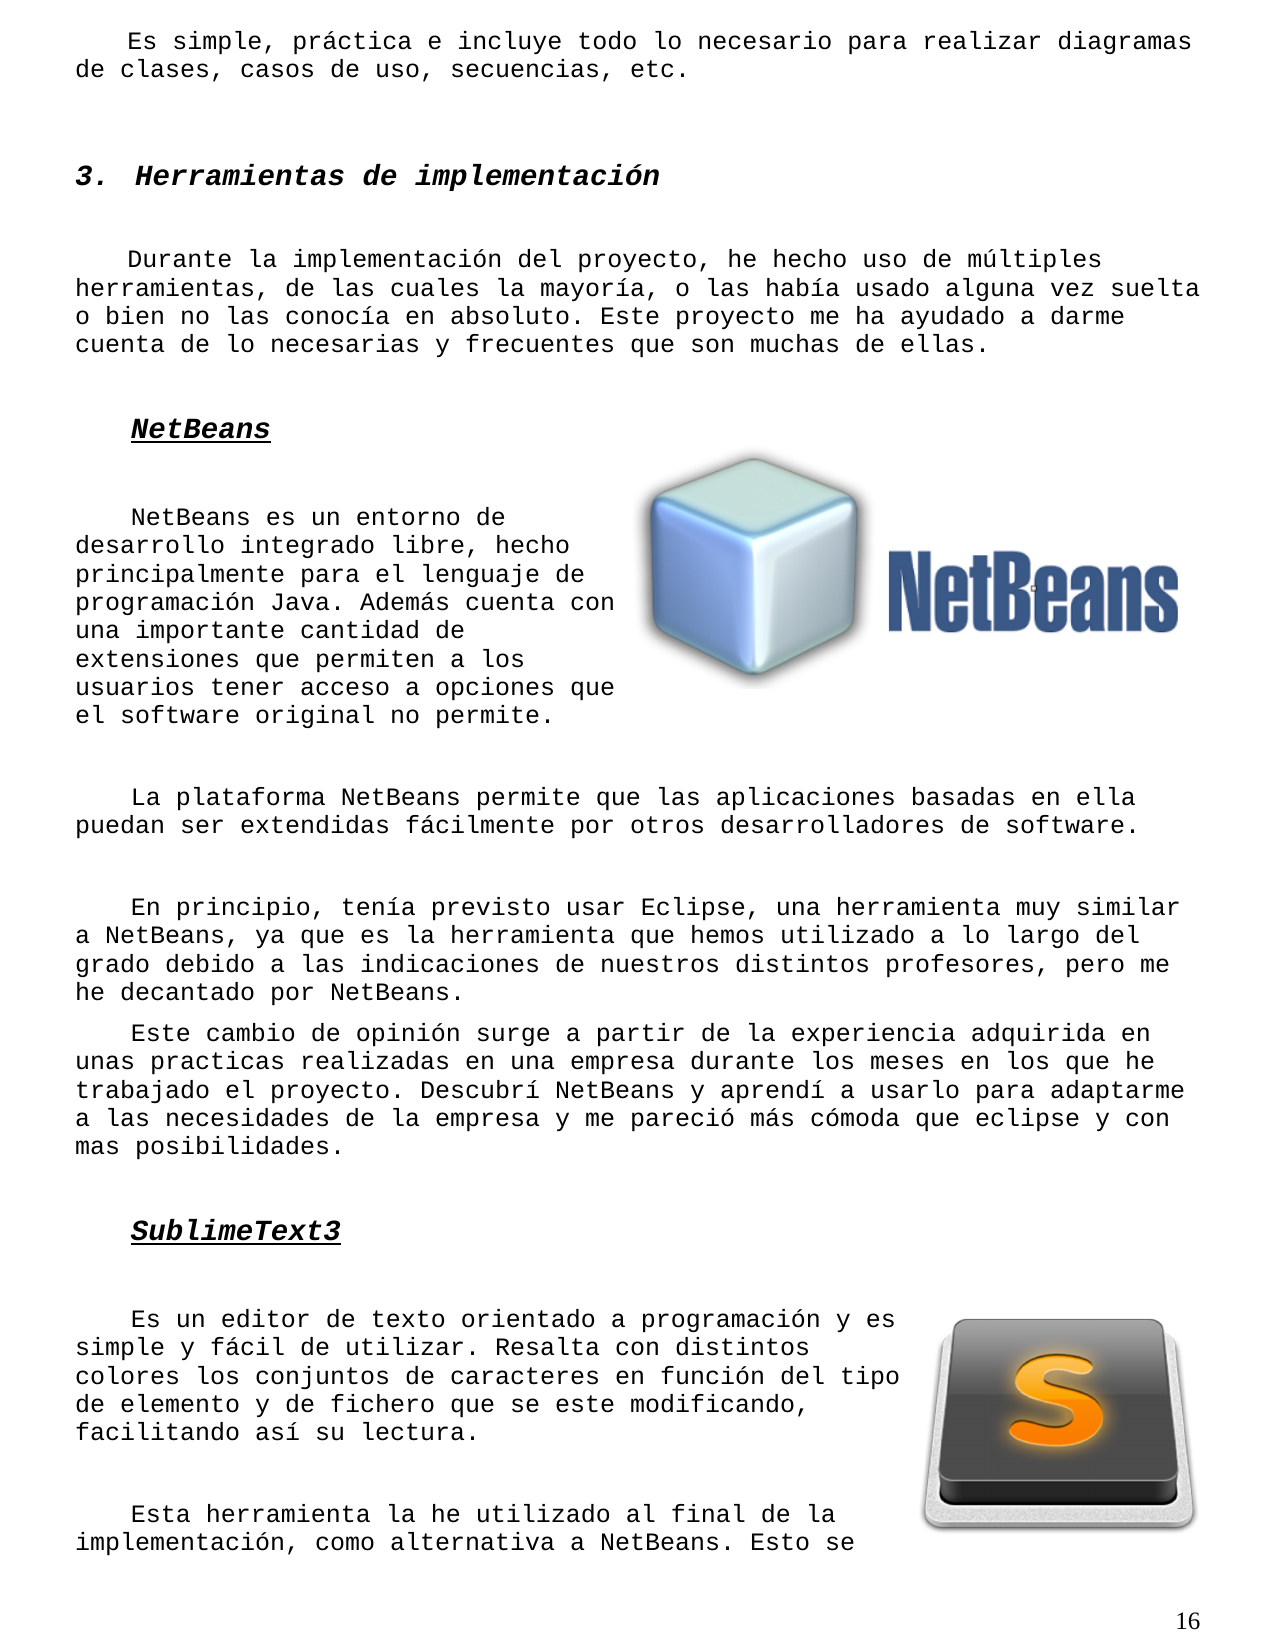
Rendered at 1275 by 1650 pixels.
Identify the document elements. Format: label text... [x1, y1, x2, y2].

text En principio, tenía previsto usar Eclipse, una herramienta muy similar a NetBeans, ya que es la herramienta que hemos utilizado a lo largo del grado debido a las indicaciones de nuestros distintos profesores, pero me he decantado por NetBeans. [75, 895, 1200, 1008]
text NetBeans [75, 414, 1200, 447]
picture [918, 1301, 1199, 1551]
text Durante la implementación del proyecto, he hecho uso de múltiples herramientas, de las cuales la mayoría, o las había usado alguna vez suelta o bien no las conocía en absoluto. Este proyecto me ha ayudado a darme cuenta de lo necesarias y frecuentes que son muchas de ellas. [75, 247, 1200, 360]
text Es un editor de texto orientado a programación y es simple y fácil de utilizar. Resalta con distintos colores los conjuntos de caracteres en función del tipo de elemento y de fichero que se este modificando, facilitando así su lectura. [75, 1307, 918, 1448]
picture [628, 442, 1193, 689]
text SublimeText3 [75, 1216, 1200, 1249]
text NetBeans es un entorno de desarrollo integrado libre, hecho principalmente para el lenguaje de programación Java. Además cuenta con una importante cantidad de extensiones que permiten a los usuarios tener acceso a opciones que el software original no permite. [75, 505, 1200, 731]
text La plataforma NetBeans permite que las aplicaciones basadas en ella puedan ser extendidas fácilmente por otros desarrolladores de software. [75, 785, 1200, 841]
text Esta herramienta la he utilizado al final de la implementación, como alternativa a NetBeans. Esto se [75, 1502, 1200, 1558]
text Este cambio de opinión surge a partir de la experiencia adquirida en unas practicas realizadas en una empresa durante los meses en los que he trabajado el proyecto. Descubrí NetBeans y aprendí a usarlo para adaptarme a las necesidades de la empresa y me pareció más cómoda que eclipse y con mas posibilidades. [75, 1021, 1200, 1162]
subtitle Herramientas de implementación [75, 161, 1200, 194]
text Es simple, práctica e incluye todo lo necesario para realizar diagramas de clases, casos de uso, secuencias, etc. [75, 29, 1200, 85]
